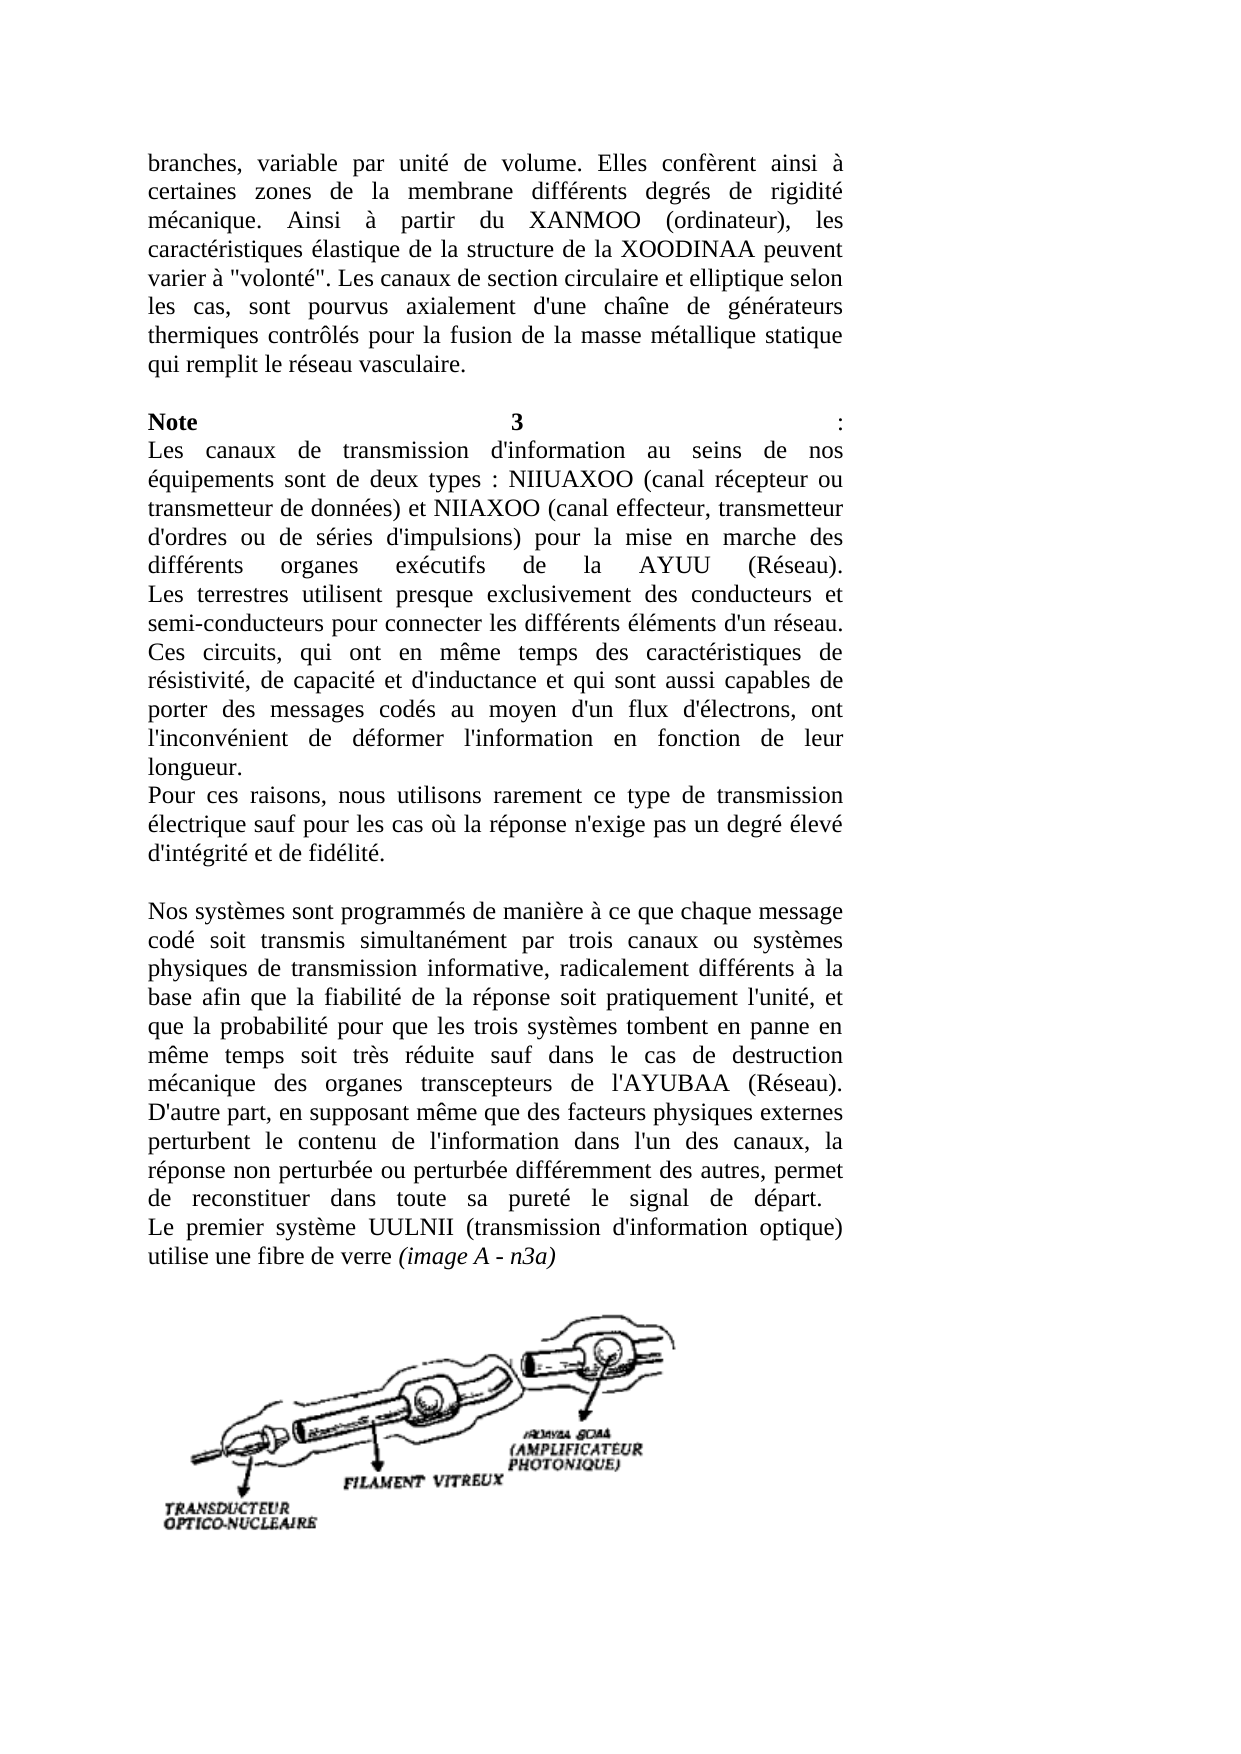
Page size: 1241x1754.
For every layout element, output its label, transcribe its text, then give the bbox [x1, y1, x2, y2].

picture [147, 1298, 701, 1552]
text branches, variable par unité de volume. Elles confèrent ainsi à certaines zones de la membrane différents degrés de rigidité mécanique. Ainsi à partir du XANMOO (ordinateur), les caractéristiques élastique de la structure de la XOODINAA peuvent varier à "volonté". Les canaux de section circulaire et elliptique selon les cas, sont pourvus axialement d'une chaîne de générateurs thermiques contrôlés pour la fusion de la masse métallique statique qui remplit le réseau vasculaire. [148, 148, 844, 378]
text Note 3 : Les canaux de transmission d'information au seins de nos équipements sont de deux types : NIIUAXOO (canal récepteur ou transmetteur de données) et NIIAXOO (canal effecteur, transmetteur d'ordres ou de séries d'impulsions) pour la mise en marche des différents organes exécutifs de la AYUU (Réseau). Les terrestres utilisent presque exclusivement des conducteurs et semi-conducteurs pour connecter les différents éléments d'un réseau. Ces circuits, qui ont en même temps des caractéristiques de résistivité, de capacité et d'inductance et qui sont aussi capables de porter des messages codés au moyen d'un flux d'électrons, ont l'inconvénient de déformer l'information en fonction de leur longueur. Pour ces raisons, nous utilisons rarement ce type de transmission électrique sauf pour les cas où la réponse n'exige pas un degré élevé d'intégrité et de fidélité. [148, 407, 844, 867]
text Nos systèmes sont programmés de manière à ce que chaque message codé soit transmis simultanément par trois canaux ou systèmes physiques de transmission informative, radicalement différents à la base afin que la fiabilité de la réponse soit pratiquement l'unité, et que la probabilité pour que les trois systèmes tombent en panne en même temps soit très réduite sauf dans le cas de destruction mécanique des organes transcepteurs de l'AYUBAA (Réseau). D'autre part, en supposant même que des facteurs physiques externes perturbent le contenu de l'information dans l'un des canaux, la réponse non perturbée ou perturbée différemment des autres, permet de reconstituer dans toute sa pureté le signal de départ. Le premier système UULNII (transmission d'information optique) utilise une fibre de verre (image A - n3a) [148, 896, 844, 1270]
